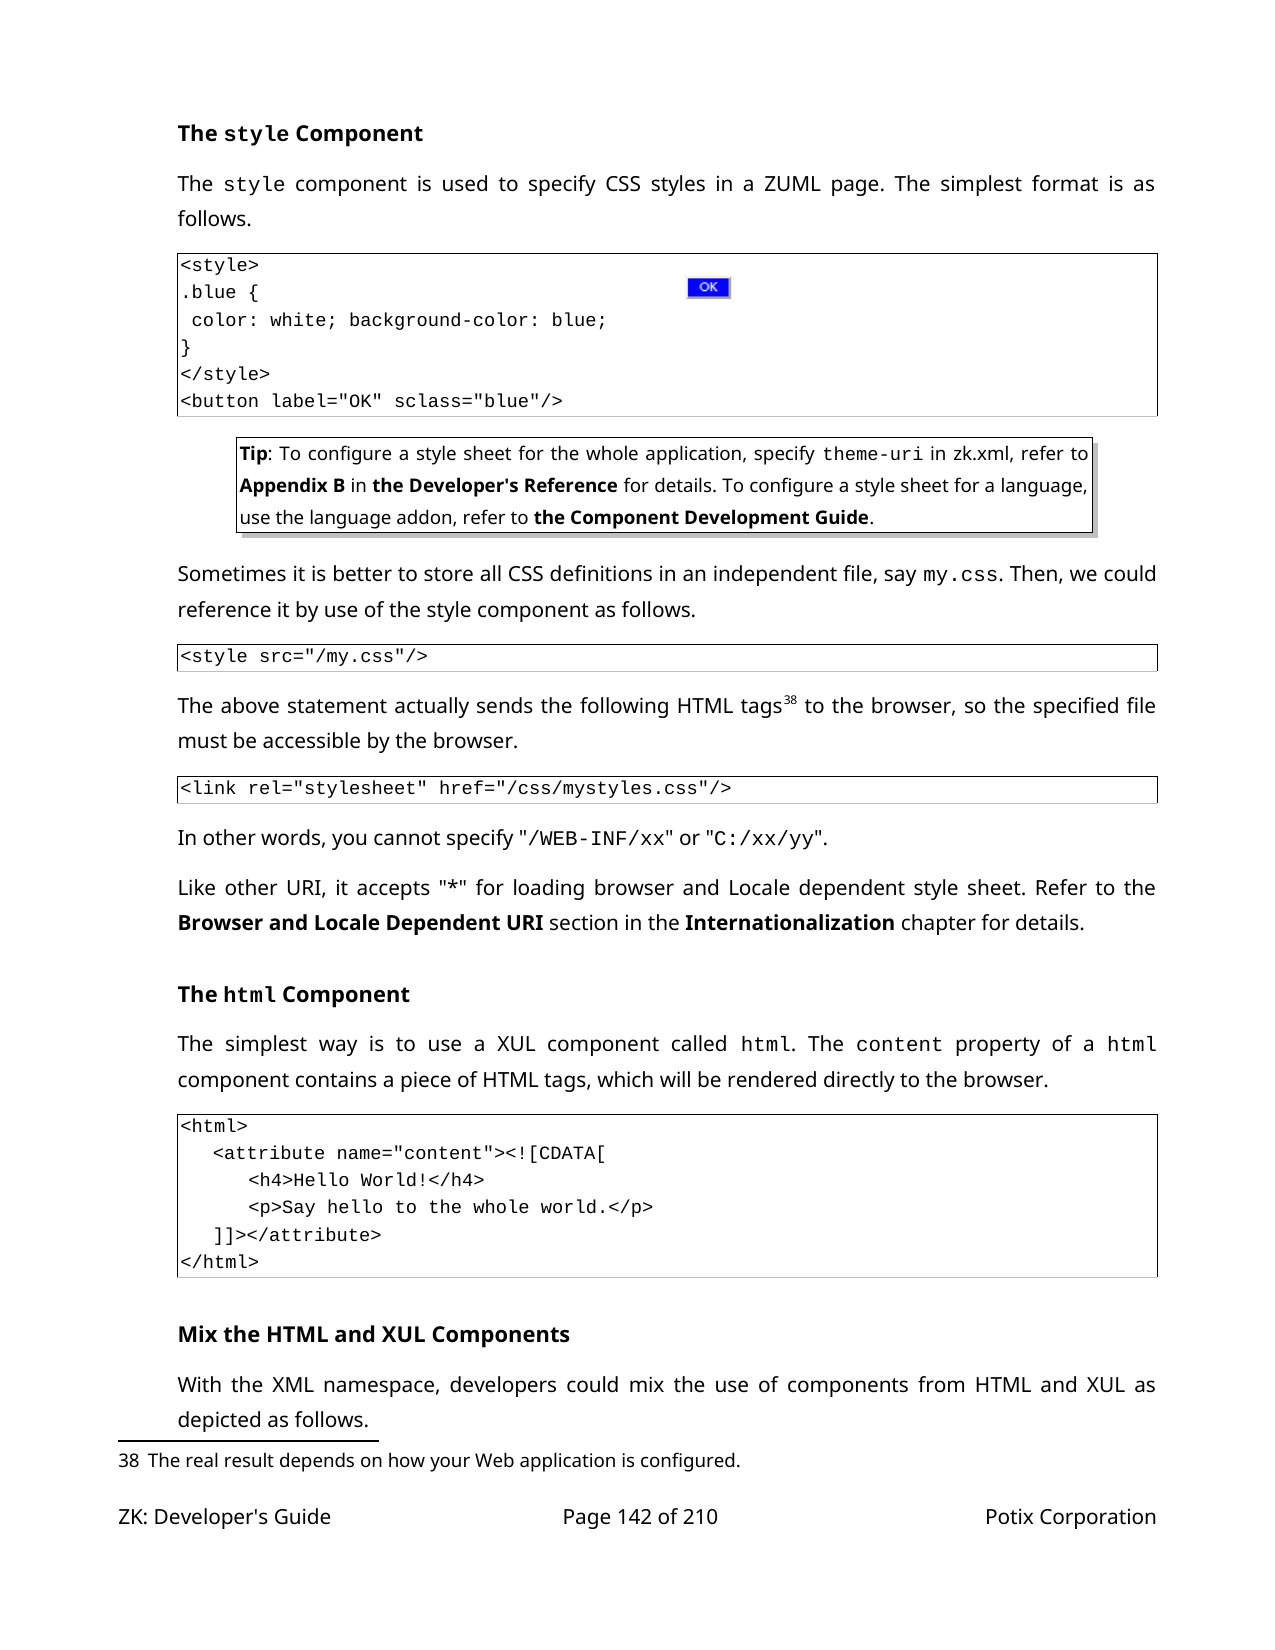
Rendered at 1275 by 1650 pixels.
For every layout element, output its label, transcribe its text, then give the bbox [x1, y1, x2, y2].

text The above statement actually sends the following HTML tags to the browser, so the specified file must be accessible by the browser. [177, 691, 1157, 755]
text } [178, 335, 1157, 359]
text .blue { [178, 280, 1157, 305]
text Like other URI, it accepts "*" for loading browser and Locale dependent style sheet. Refer to the Browser and Locale Dependent URI section in the Internationalization chapter for details. [177, 873, 1157, 936]
text With the XML namespace, developers could mix the use of components from HTML and XUL as depicted as follows. [177, 1370, 1157, 1433]
subtitle The html Component [177, 978, 1157, 1009]
text <button label="OK" sclass="blue"/> [178, 389, 1157, 416]
text <style> [178, 254, 1157, 277]
text <link rel="stylesheet" href="/css/mystyles.css"/> [178, 777, 1157, 803]
text <h4>Hello World!</h4> [178, 1168, 1157, 1192]
subtitle Mix the HTML and XUL Components [177, 1319, 1157, 1349]
text Tip: To configure a style sheet for the whole application, specify theme-uri in zk.xml, refer to Appendix B in the Developer's Reference for details. To configure a style sheet for a language, use the language addon, refer to the Component Development Guide. [237, 438, 1092, 532]
text Sometimes it is better to store all CSS definitions in an independent file, say my.css. Then, we could reference it by use of the style component as follows. [177, 559, 1157, 623]
text The real result depends on how your Web application is configured. [118, 1447, 1157, 1473]
text </html> [178, 1249, 1157, 1277]
text <style src="/my.css"/> [178, 645, 1157, 671]
picture [683, 272, 735, 303]
text <html> [178, 1115, 1157, 1138]
text The simplest way is to use a XUL component called html. The content property of a html component contains a piece of HTML tags, which will be rendered directly to the browser. [177, 1029, 1157, 1093]
text </style> [178, 362, 1157, 386]
subtitle The style Component [177, 118, 1157, 148]
text ]]></attribute> [178, 1222, 1157, 1247]
text color: white; background-color: blue; [178, 308, 1157, 332]
text <p>Say hello to the whole world.</p> [178, 1195, 1157, 1219]
text In other words, you cannot specify "/WEB-INF/xx" or "C:/xx/yy". [177, 823, 1157, 852]
text <attribute name="content"><![CDATA[ [178, 1141, 1157, 1165]
text The style component is used to specify CSS styles in a ZUML page. The simplest format is as follows. [177, 169, 1157, 233]
